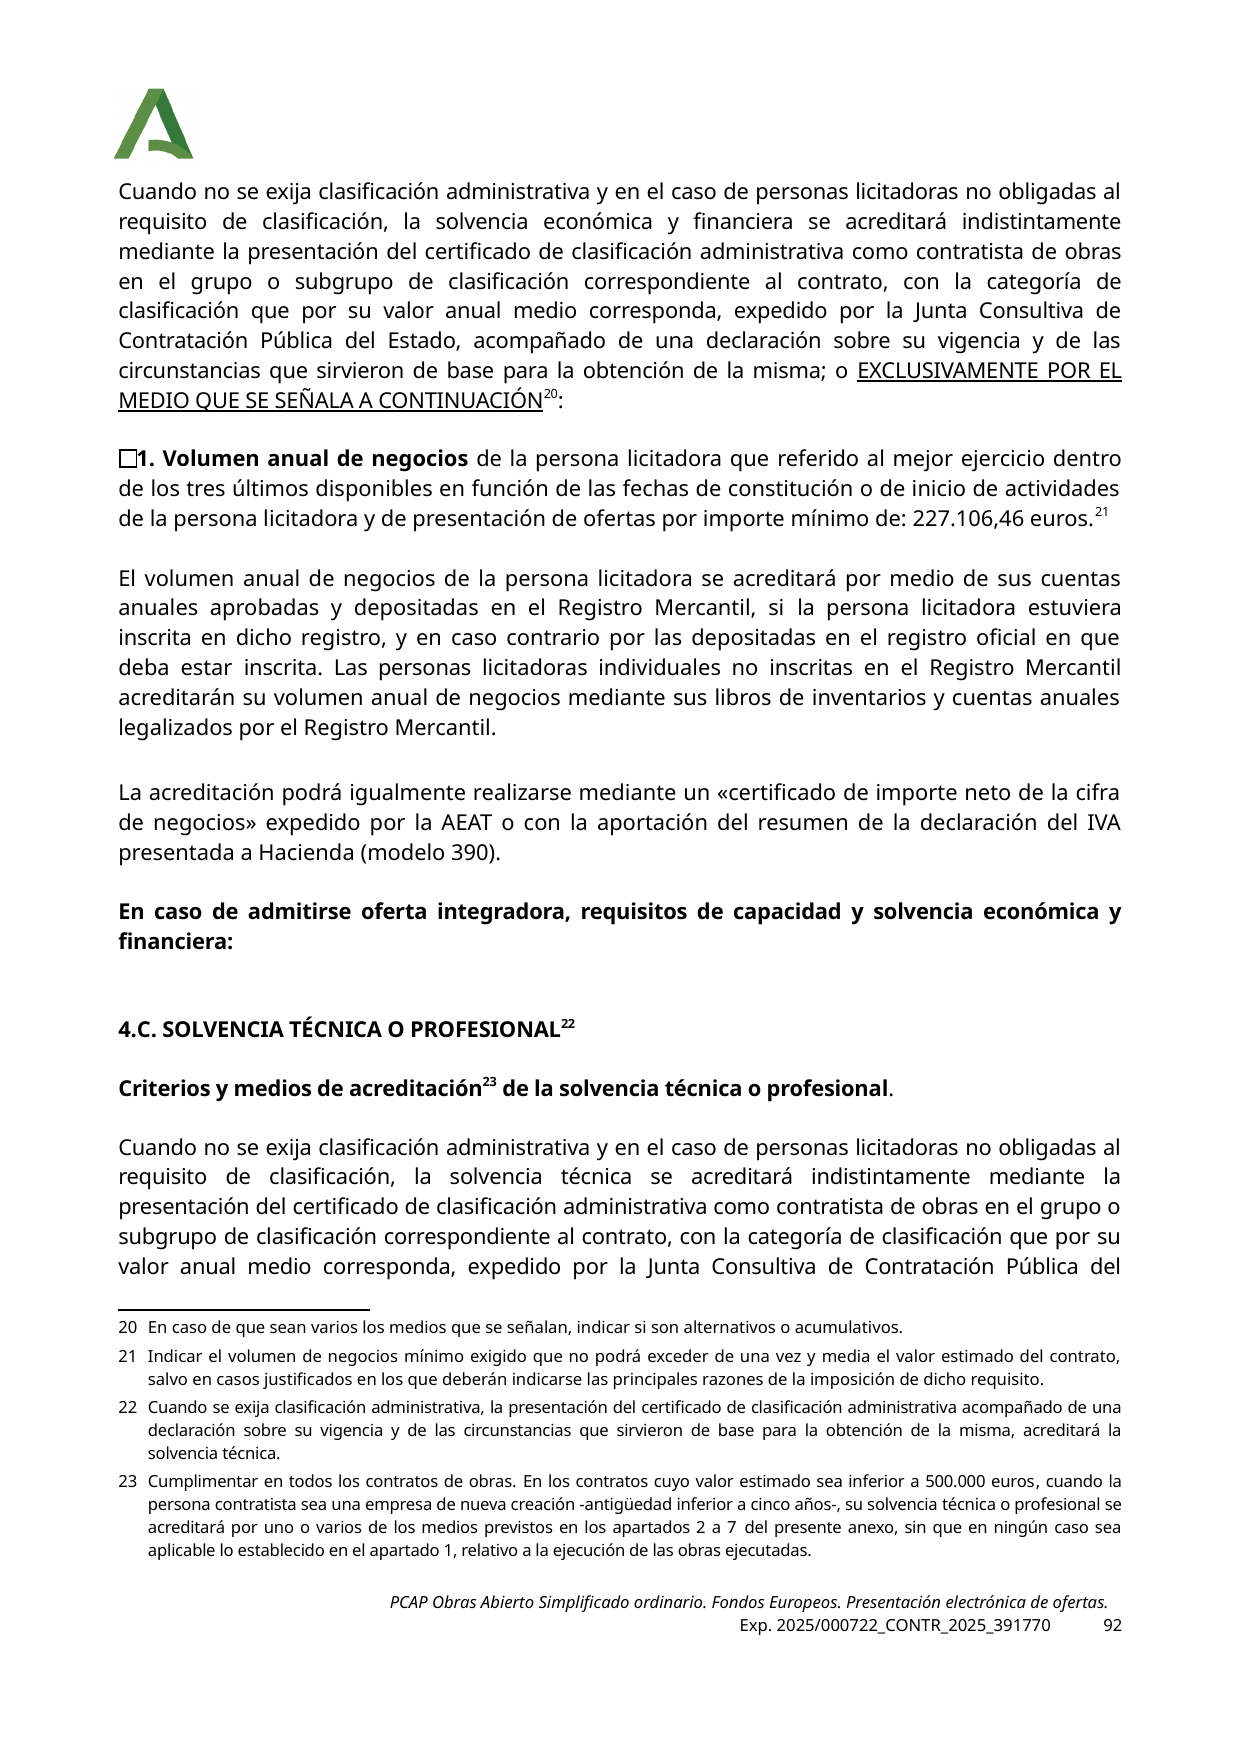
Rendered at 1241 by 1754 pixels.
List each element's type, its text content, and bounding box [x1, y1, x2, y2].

text Cumplimentar en todos los contratos de obras. En los contratos cuyo valor estimado sea inferior a 500.000 euros, cuando la persona contratista sea una empresa de nueva creación -antigüedad inferior a cinco años-, su solvencia técnica o profesional se acreditará por uno o varios de los medios previstos en los apartados 2 a 7 del presente anexo, sin que en ningún caso sea aplicable lo establecido en el apartado 1, relativo a la ejecución de las obras ejecutadas. [118, 1470, 1122, 1561]
picture [109, 84, 198, 163]
text Criterios y medios de acreditación de la solvencia técnica o profesional. [118, 1073, 1122, 1103]
text En caso de que sean varios los medios que se señalan, indicar si son alternativos o acumulativos. [118, 1316, 1122, 1339]
text Cuando no se exija clasificación administrativa y en el caso de personas licitadoras no obligadas al requisito de clasificación, la solvencia técnica se acreditará indistintamente mediante la presentación del certificado de clasificación administrativa como contratista de obras en el grupo o subgrupo de clasificación correspondiente al contrato, con la categoría de clasificación que por su valor anual medio corresponda, expedido por la Junta Consultiva de Contratación Pública del [118, 1131, 1122, 1280]
text Indicar el volumen de negocios mínimo exigido que no podrá exceder de una vez y media el valor estimado del contrato, salvo en casos justificados en los que deberán indicarse las principales razones de la imposición de dicho requisito. [118, 1345, 1122, 1390]
text Cuando se exija clasificación administrativa, la presentación del certificado de clasificación administrativa acompañado de una declaración sobre su vigencia y de las circunstancias que sirvieron de base para la obtención de la misma, acreditará la solvencia técnica. [118, 1396, 1122, 1464]
text Cuando no se exija clasificación administrativa y en el caso de personas licitadoras no obligadas al requisito de clasificación, la solvencia económica y financiera se acreditará indistintamente mediante la presentación del certificado de clasificación administrativa como contratista de obras en el grupo o subgrupo de clasificación correspondiente al contrato, con la categoría de clasificación que por su valor anual medio corresponda, expedido por la Junta Consultiva de Contratación Pública del Estado, acompañado de una declaración sobre su vigencia y de las circunstancias que sirvieron de base para la obtención de la misma; o EXCLUSIVAMENTE POR EL MEDIO QUE SE SEÑALA A CONTINUACIÓN: [118, 176, 1122, 415]
text 4.C. SOLVENCIA TÉCNICA O PROFESIONAL [118, 1014, 1122, 1044]
text En caso de admitirse oferta integradora, requisitos de capacidad y solvencia económica y financiera: [118, 896, 1122, 956]
text 1. Volumen anual de negocios de la persona licitadora que referido al mejor ejercicio dentro de los tres últimos disponibles en función de las fechas de constitución o de inicio de actividades de la persona licitadora y de presentación de ofertas por importe mínimo de: 227.106,46 euros. [118, 443, 1122, 533]
text El volumen anual de negocios de la persona licitadora se acreditará por medio de sus cuentas anuales aprobadas y depositadas en el Registro Mercantil, si la persona licitadora estuviera inscrita en dicho registro, y en caso contrario por las depositadas en el registro oficial en que deba estar inscrita. Las personas licitadoras individuales no inscritas en el Registro Mercantil acreditarán su volumen anual de negocios mediante sus libros de inventarios y cuentas anuales legalizados por el Registro Mercantil. [118, 563, 1122, 741]
text La acreditación podrá igualmente realizarse mediante un «certificado de importe neto de la cifra de negocios» expedido por la AEAT o con la aportación del resumen de la declaración del IVA presentada a Hacienda (modelo 390). [118, 777, 1122, 866]
